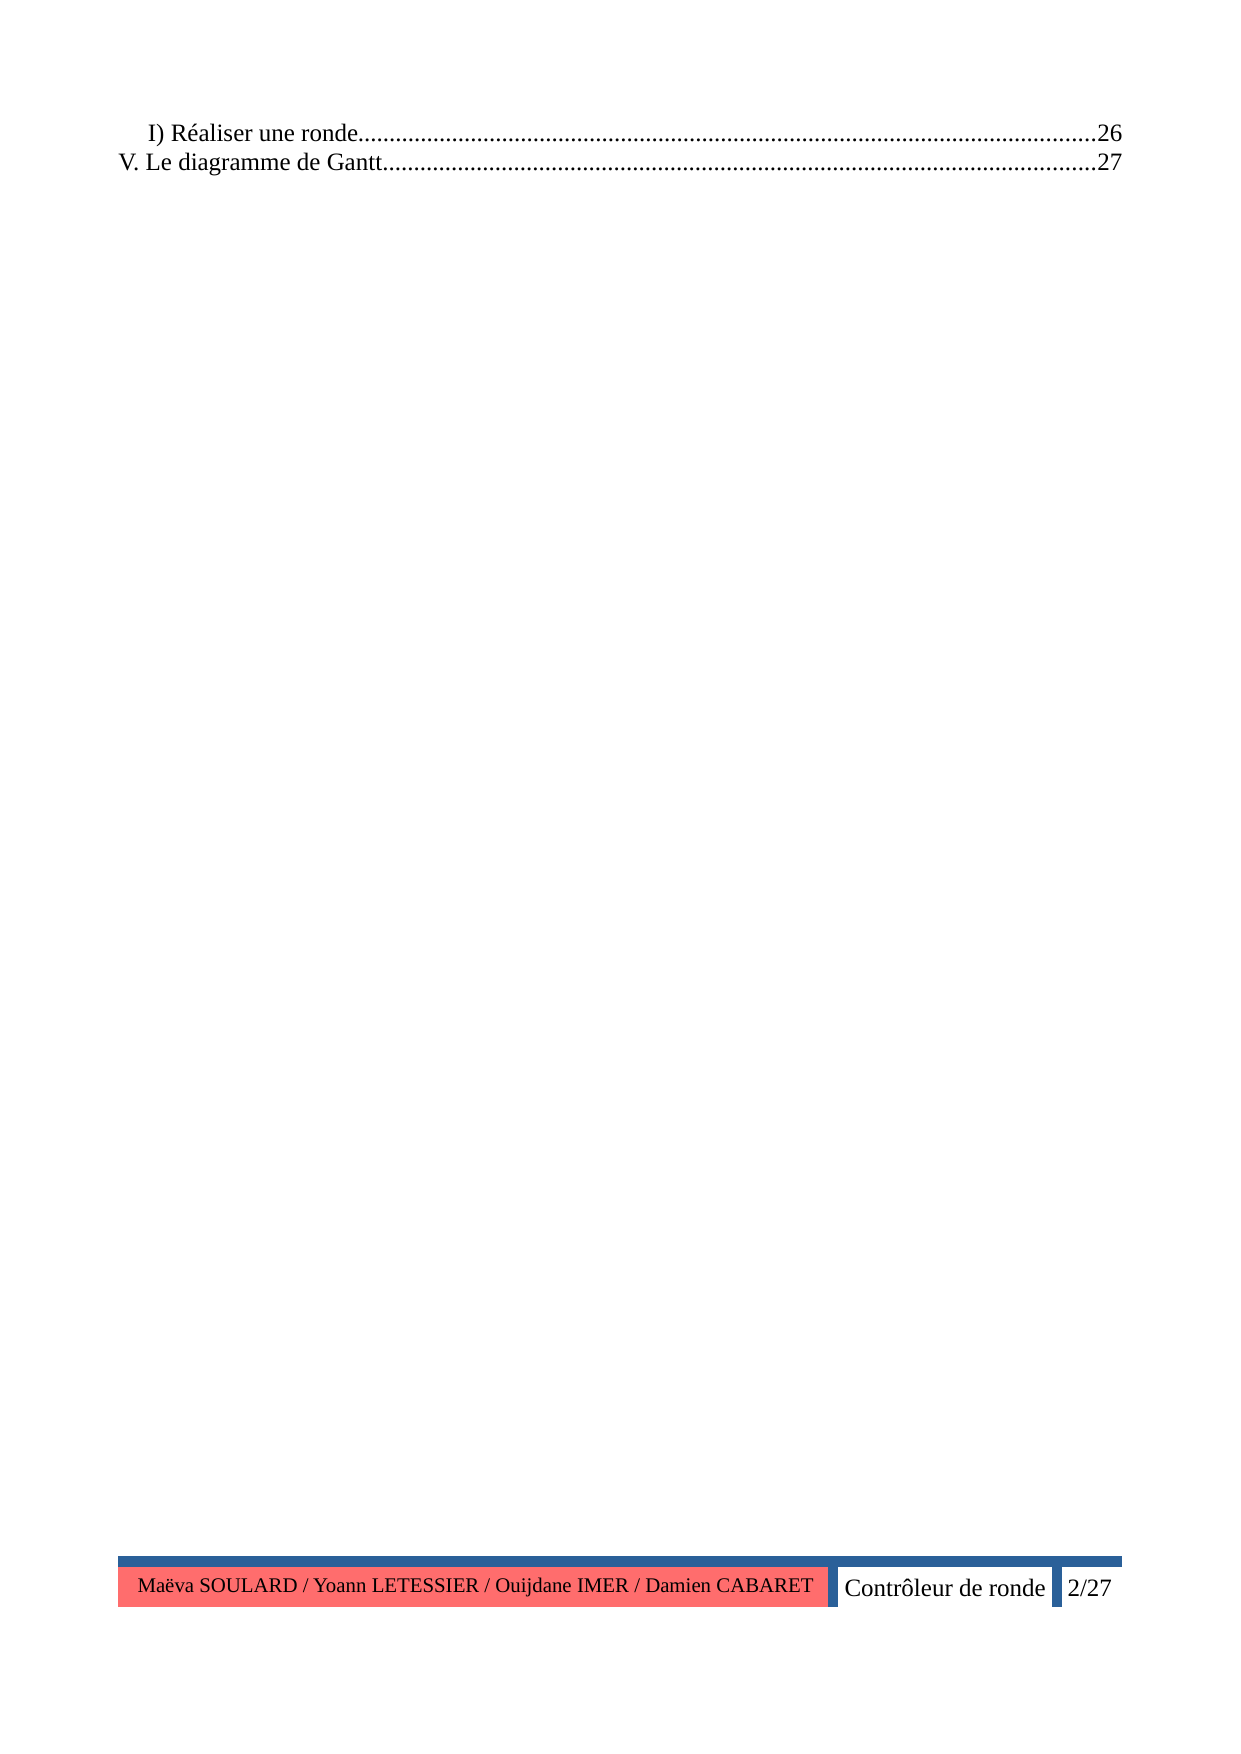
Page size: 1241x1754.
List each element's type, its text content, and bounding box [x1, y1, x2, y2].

text I) Réaliser une ronde 26 [148, 118, 1122, 147]
text V. Le diagramme de Gantt 27 [118, 147, 1122, 176]
